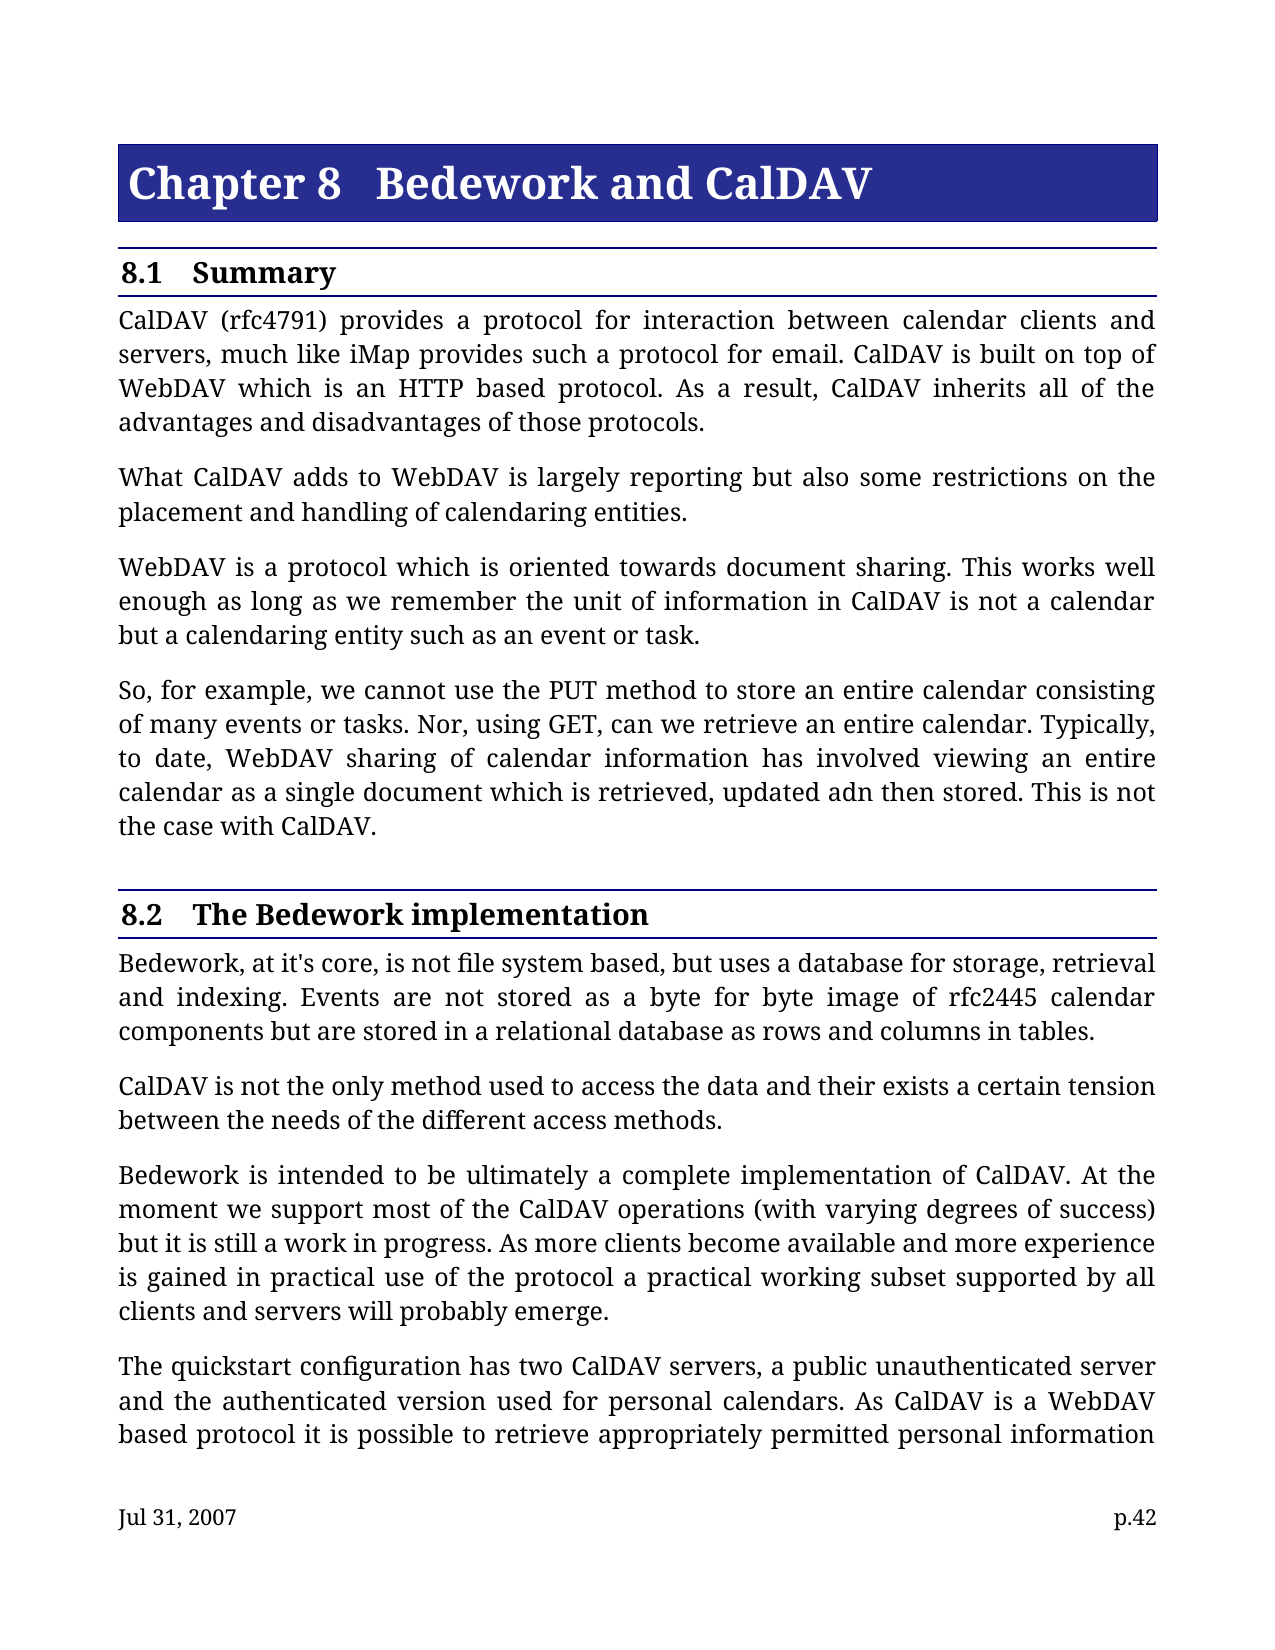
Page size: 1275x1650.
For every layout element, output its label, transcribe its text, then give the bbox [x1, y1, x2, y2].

subtitle Summary [118, 249, 1157, 295]
text CalDAV (rfc4791) provides a protocol for interaction between calendar clients and servers, much like iMap provides such a protocol for email. CalDAV is built on top of WebDAV which is an HTTP based protocol. As a result, CalDAV inherits all of the advantages and disadvantages of those protocols. [118, 303, 1157, 439]
text What CalDAV adds to WebDAV is largely reporting but also some restrictions on the placement and handling of calendaring entities. [118, 460, 1157, 528]
subtitle Bedework and CalDAV [119, 145, 1157, 221]
text Bedework is intended to be ultimately a complete implementation of CalDAV. At the moment we support most of the CalDAV operations (with varying degrees of success) but it is still a work in progress. As more clients become available and more experience is gained in practical use of the protocol a practical working subset supported by all clients and servers will probably emerge. [118, 1158, 1157, 1328]
text CalDAV is not the only method used to access the data and their exists a certain tension between the needs of the different access methods. [118, 1068, 1157, 1137]
subtitle The Bedework implementation [118, 891, 1157, 937]
text WebDAV is a protocol which is oriented towards document sharing. This works well enough as long as we remember the unit of information in CalDAV is not a calendar but a calendaring entity such as an event or task. [118, 549, 1157, 651]
text So, for example, we cannot use the PUT method to store an entire calendar consisting of many events or tasks. Nor, using GET, can we retrieve an entire calendar. Typically, to date, WebDAV sharing of calendar information has involved viewing an entire calendar as a single document which is retrieved, updated adn then stored. This is not the case with CalDAV. [118, 672, 1157, 843]
text The quickstart configuration has two CalDAV servers, a public unauthenticated server and the authenticated version used for personal calendars. As CalDAV is a WebDAV based protocol it is possible to retrieve appropriately permitted personal information [118, 1349, 1157, 1451]
text Bedework, at it's core, is not file system based, but uses a database for storage, retrieval and indexing. Events are not stored as a byte for byte image of rfc2445 calendar components but are stored in a relational database as rows and columns in tables. [118, 945, 1157, 1047]
